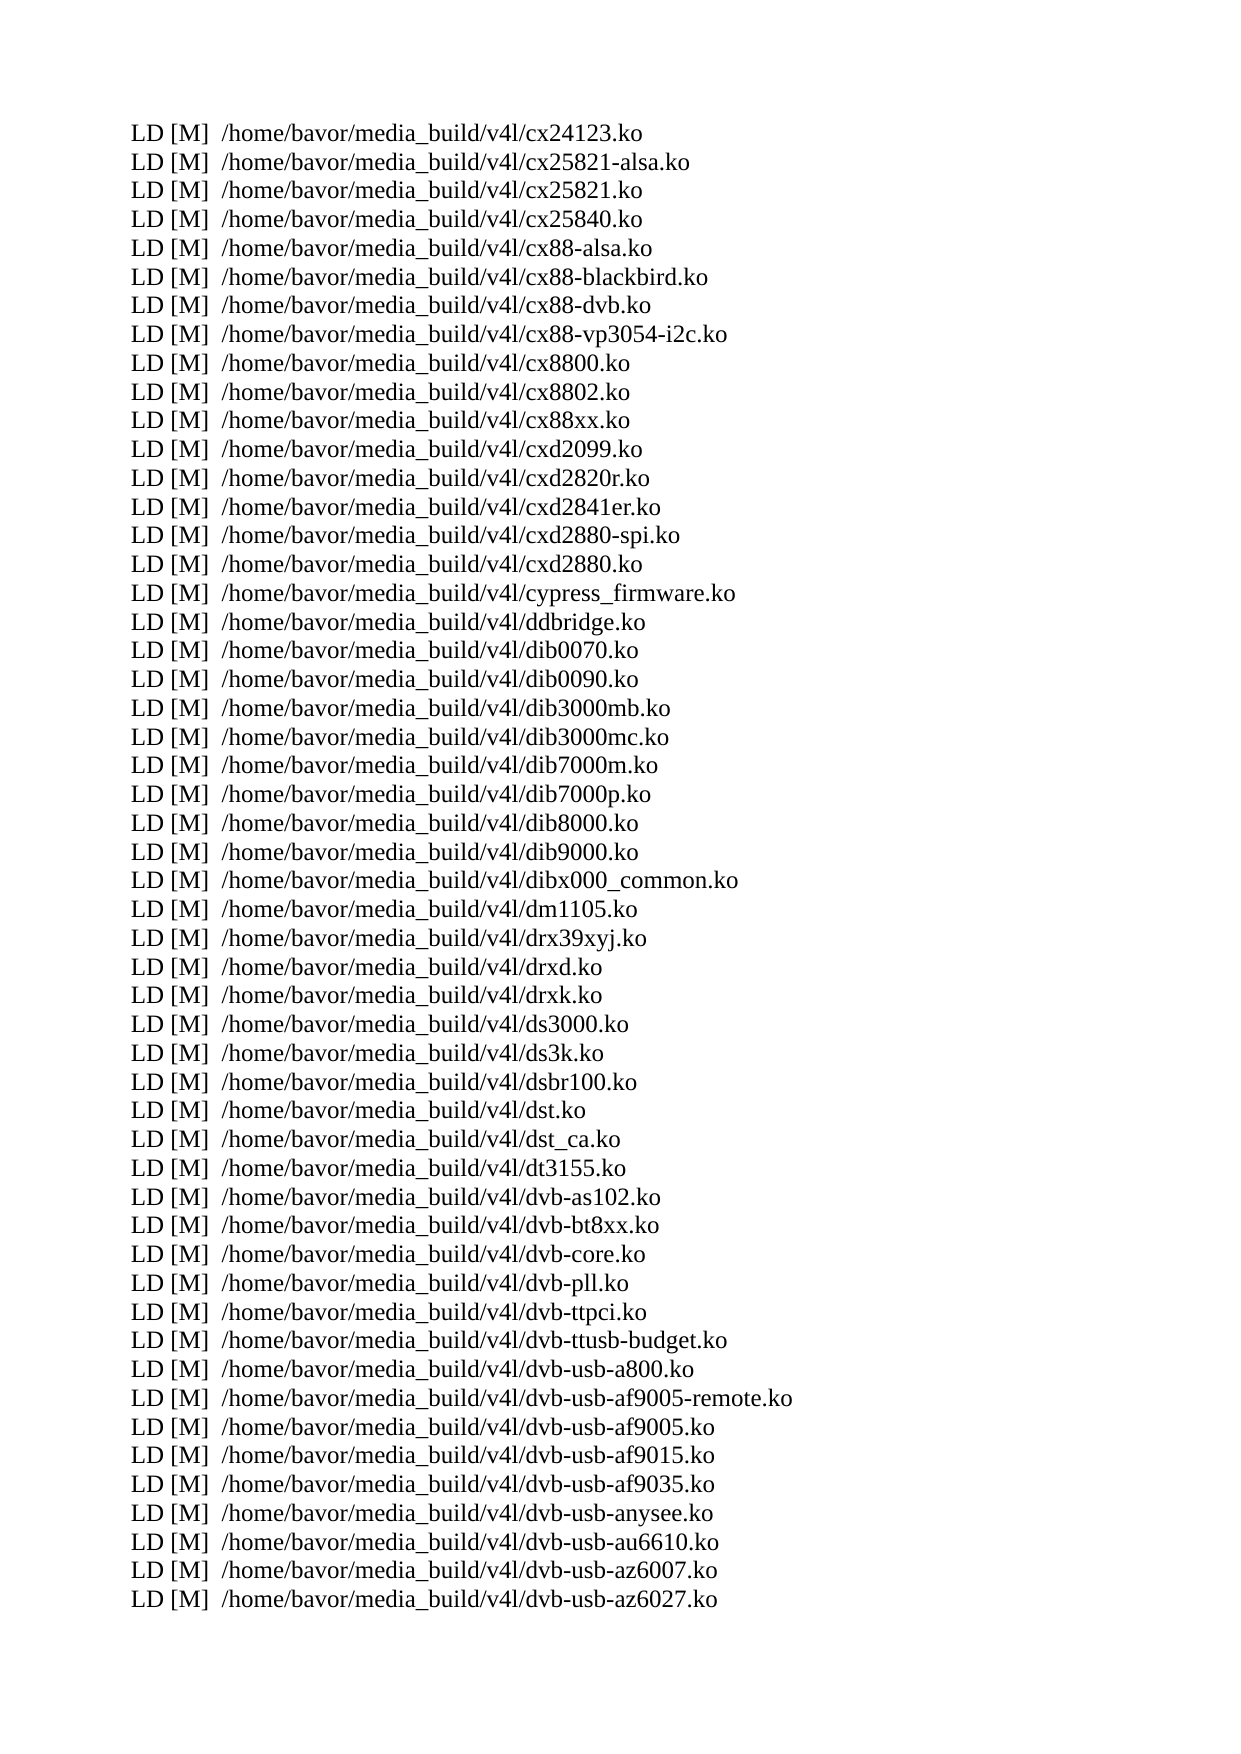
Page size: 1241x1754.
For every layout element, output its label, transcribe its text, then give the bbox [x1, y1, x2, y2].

text LD [M] /home/bavor/media_build/v4l/dib3000mb.ko [118, 693, 1122, 722]
text LD [M] /home/bavor/media_build/v4l/cx25821-alsa.ko [118, 147, 1122, 176]
text LD [M] /home/bavor/media_build/v4l/dvb-ttusb-budget.ko [118, 1326, 1122, 1354]
text LD [M] /home/bavor/media_build/v4l/cx24123.ko [118, 118, 1122, 147]
text LD [M] /home/bavor/media_build/v4l/dvb-pll.ko [118, 1268, 1122, 1297]
text LD [M] /home/bavor/media_build/v4l/dib8000.ko [118, 808, 1122, 837]
text LD [M] /home/bavor/media_build/v4l/ds3000.ko [118, 1009, 1122, 1038]
text LD [M] /home/bavor/media_build/v4l/dvb-usb-az6007.ko [118, 1556, 1122, 1584]
text LD [M] /home/bavor/media_build/v4l/dibx000_common.ko [118, 866, 1122, 894]
text LD [M] /home/bavor/media_build/v4l/cx88xx.ko [118, 406, 1122, 434]
text LD [M] /home/bavor/media_build/v4l/cx88-alsa.ko [118, 233, 1122, 262]
text LD [M] /home/bavor/media_build/v4l/dm1105.ko [118, 894, 1122, 923]
text LD [M] /home/bavor/media_build/v4l/cx25821.ko [118, 176, 1122, 204]
text LD [M] /home/bavor/media_build/v4l/dvb-usb-a800.ko [118, 1354, 1122, 1383]
text LD [M] /home/bavor/media_build/v4l/cx8800.ko [118, 348, 1122, 377]
text LD [M] /home/bavor/media_build/v4l/cx88-dvb.ko [118, 291, 1122, 319]
text LD [M] /home/bavor/media_build/v4l/dib3000mc.ko [118, 722, 1122, 751]
text LD [M] /home/bavor/media_build/v4l/dib7000m.ko [118, 751, 1122, 779]
text LD [M] /home/bavor/media_build/v4l/dvb-usb-af9015.ko [118, 1441, 1122, 1469]
text LD [M] /home/bavor/media_build/v4l/cypress_firmware.ko [118, 578, 1122, 607]
text LD [M] /home/bavor/media_build/v4l/cx25840.ko [118, 204, 1122, 233]
text LD [M] /home/bavor/media_build/v4l/ds3k.ko [118, 1038, 1122, 1067]
text LD [M] /home/bavor/media_build/v4l/drxk.ko [118, 981, 1122, 1009]
text LD [M] /home/bavor/media_build/v4l/dvb-as102.ko [118, 1182, 1122, 1211]
text LD [M] /home/bavor/media_build/v4l/dvb-ttpci.ko [118, 1297, 1122, 1326]
text LD [M] /home/bavor/media_build/v4l/dvb-usb-anysee.ko [118, 1498, 1122, 1527]
text LD [M] /home/bavor/media_build/v4l/dvb-usb-af9005.ko [118, 1412, 1122, 1441]
text LD [M] /home/bavor/media_build/v4l/dvb-usb-af9035.ko [118, 1469, 1122, 1498]
text LD [M] /home/bavor/media_build/v4l/dib0070.ko [118, 636, 1122, 664]
text LD [M] /home/bavor/media_build/v4l/cx88-vp3054-i2c.ko [118, 319, 1122, 348]
text LD [M] /home/bavor/media_build/v4l/cxd2880-spi.ko [118, 521, 1122, 549]
text LD [M] /home/bavor/media_build/v4l/dvb-bt8xx.ko [118, 1211, 1122, 1239]
text LD [M] /home/bavor/media_build/v4l/ddbridge.ko [118, 607, 1122, 636]
text LD [M] /home/bavor/media_build/v4l/dib0090.ko [118, 664, 1122, 693]
text LD [M] /home/bavor/media_build/v4l/dst.ko [118, 1096, 1122, 1124]
text LD [M] /home/bavor/media_build/v4l/drx39xyj.ko [118, 923, 1122, 952]
text LD [M] /home/bavor/media_build/v4l/dvb-core.ko [118, 1239, 1122, 1268]
text LD [M] /home/bavor/media_build/v4l/drxd.ko [118, 952, 1122, 981]
text LD [M] /home/bavor/media_build/v4l/dvb-usb-af9005-remote.ko [118, 1383, 1122, 1412]
text LD [M] /home/bavor/media_build/v4l/cx8802.ko [118, 377, 1122, 406]
text LD [M] /home/bavor/media_build/v4l/cxd2880.ko [118, 549, 1122, 578]
text LD [M] /home/bavor/media_build/v4l/dsbr100.ko [118, 1067, 1122, 1096]
text LD [M] /home/bavor/media_build/v4l/dvb-usb-au6610.ko [118, 1527, 1122, 1556]
text LD [M] /home/bavor/media_build/v4l/dib9000.ko [118, 837, 1122, 866]
text LD [M] /home/bavor/media_build/v4l/cx88-blackbird.ko [118, 262, 1122, 291]
text LD [M] /home/bavor/media_build/v4l/dvb-usb-az6027.ko [118, 1584, 1122, 1613]
text LD [M] /home/bavor/media_build/v4l/dib7000p.ko [118, 779, 1122, 808]
text LD [M] /home/bavor/media_build/v4l/cxd2099.ko [118, 434, 1122, 463]
text LD [M] /home/bavor/media_build/v4l/cxd2820r.ko [118, 463, 1122, 492]
text LD [M] /home/bavor/media_build/v4l/cxd2841er.ko [118, 492, 1122, 521]
text LD [M] /home/bavor/media_build/v4l/dt3155.ko [118, 1153, 1122, 1182]
text LD [M] /home/bavor/media_build/v4l/dst_ca.ko [118, 1124, 1122, 1153]
